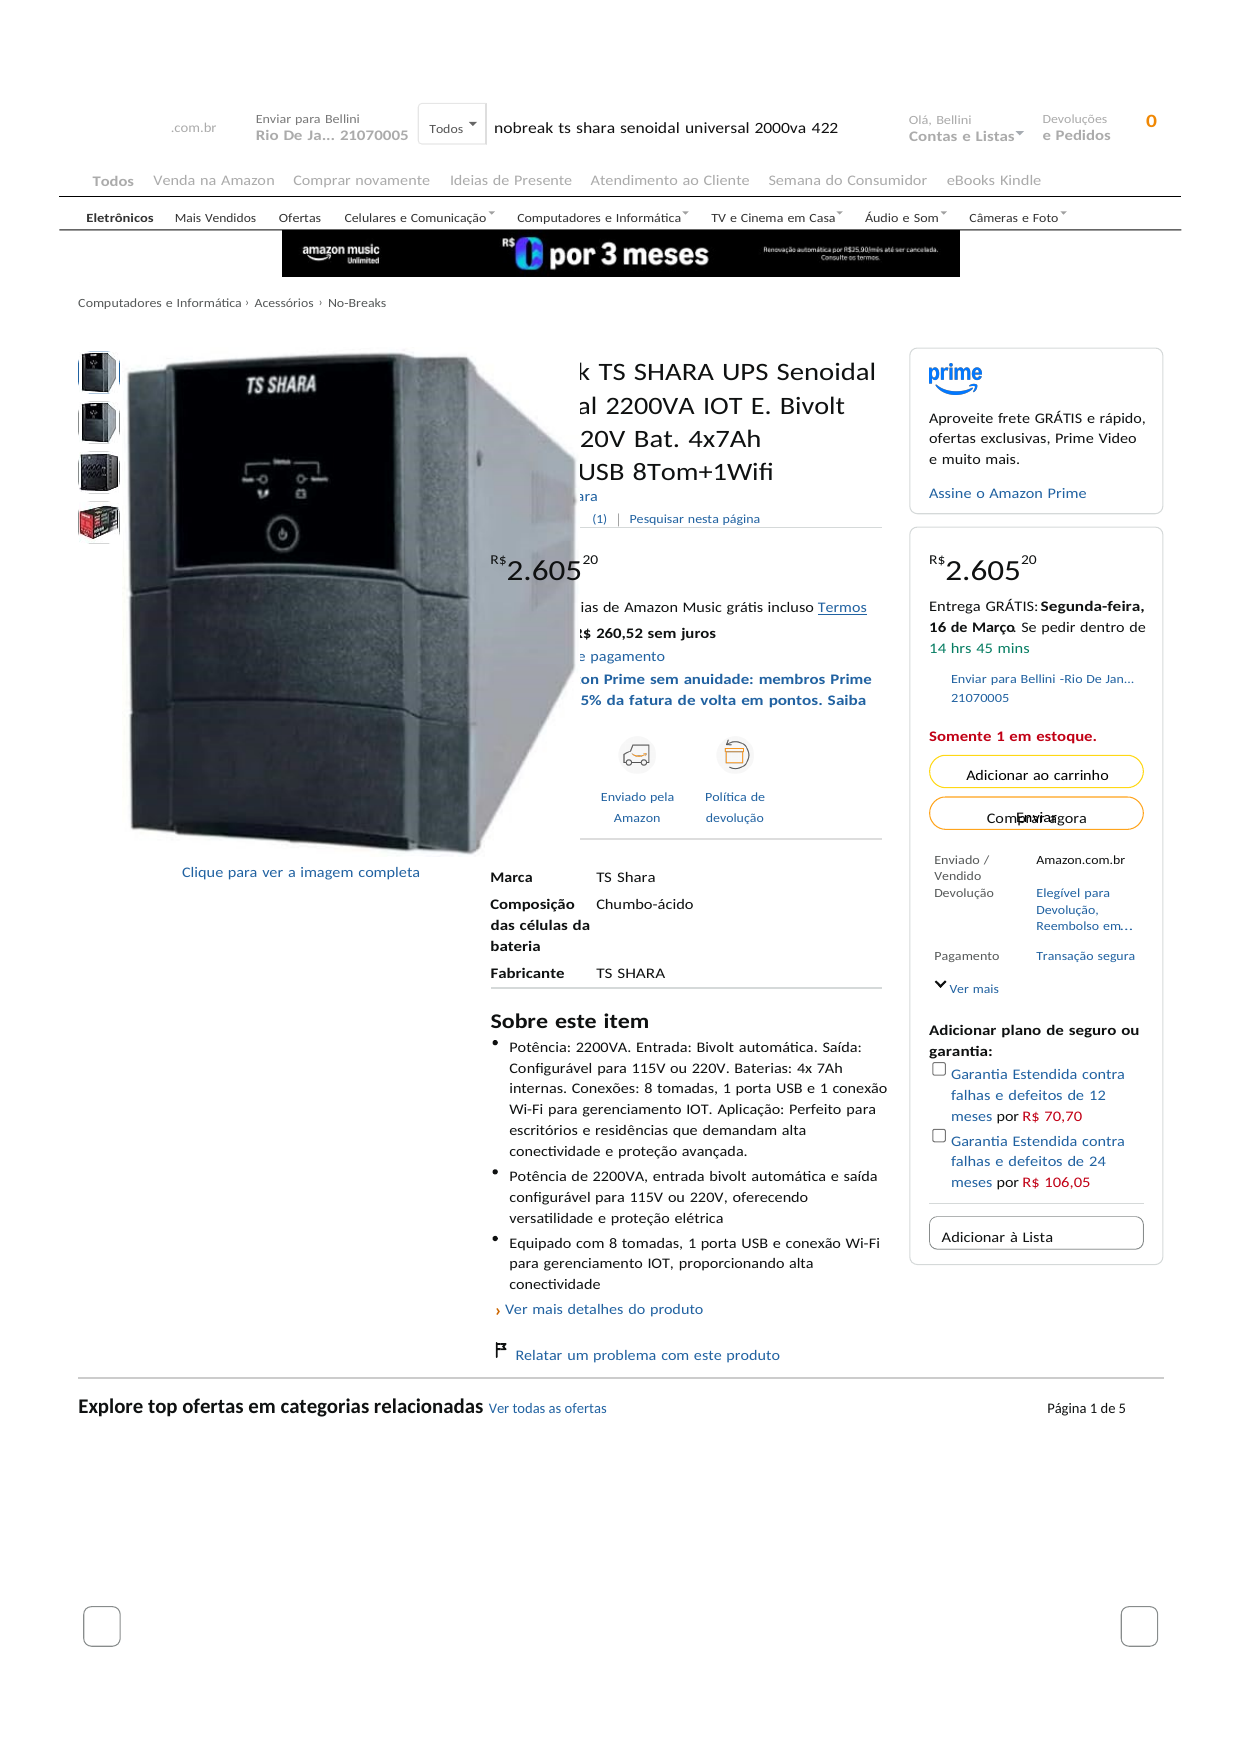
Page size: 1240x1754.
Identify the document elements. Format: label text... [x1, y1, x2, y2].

text Explore top ofertas em categorias relacionadas Ver todas as ofertas Página 1 de 5 [78, 1393, 1147, 1418]
